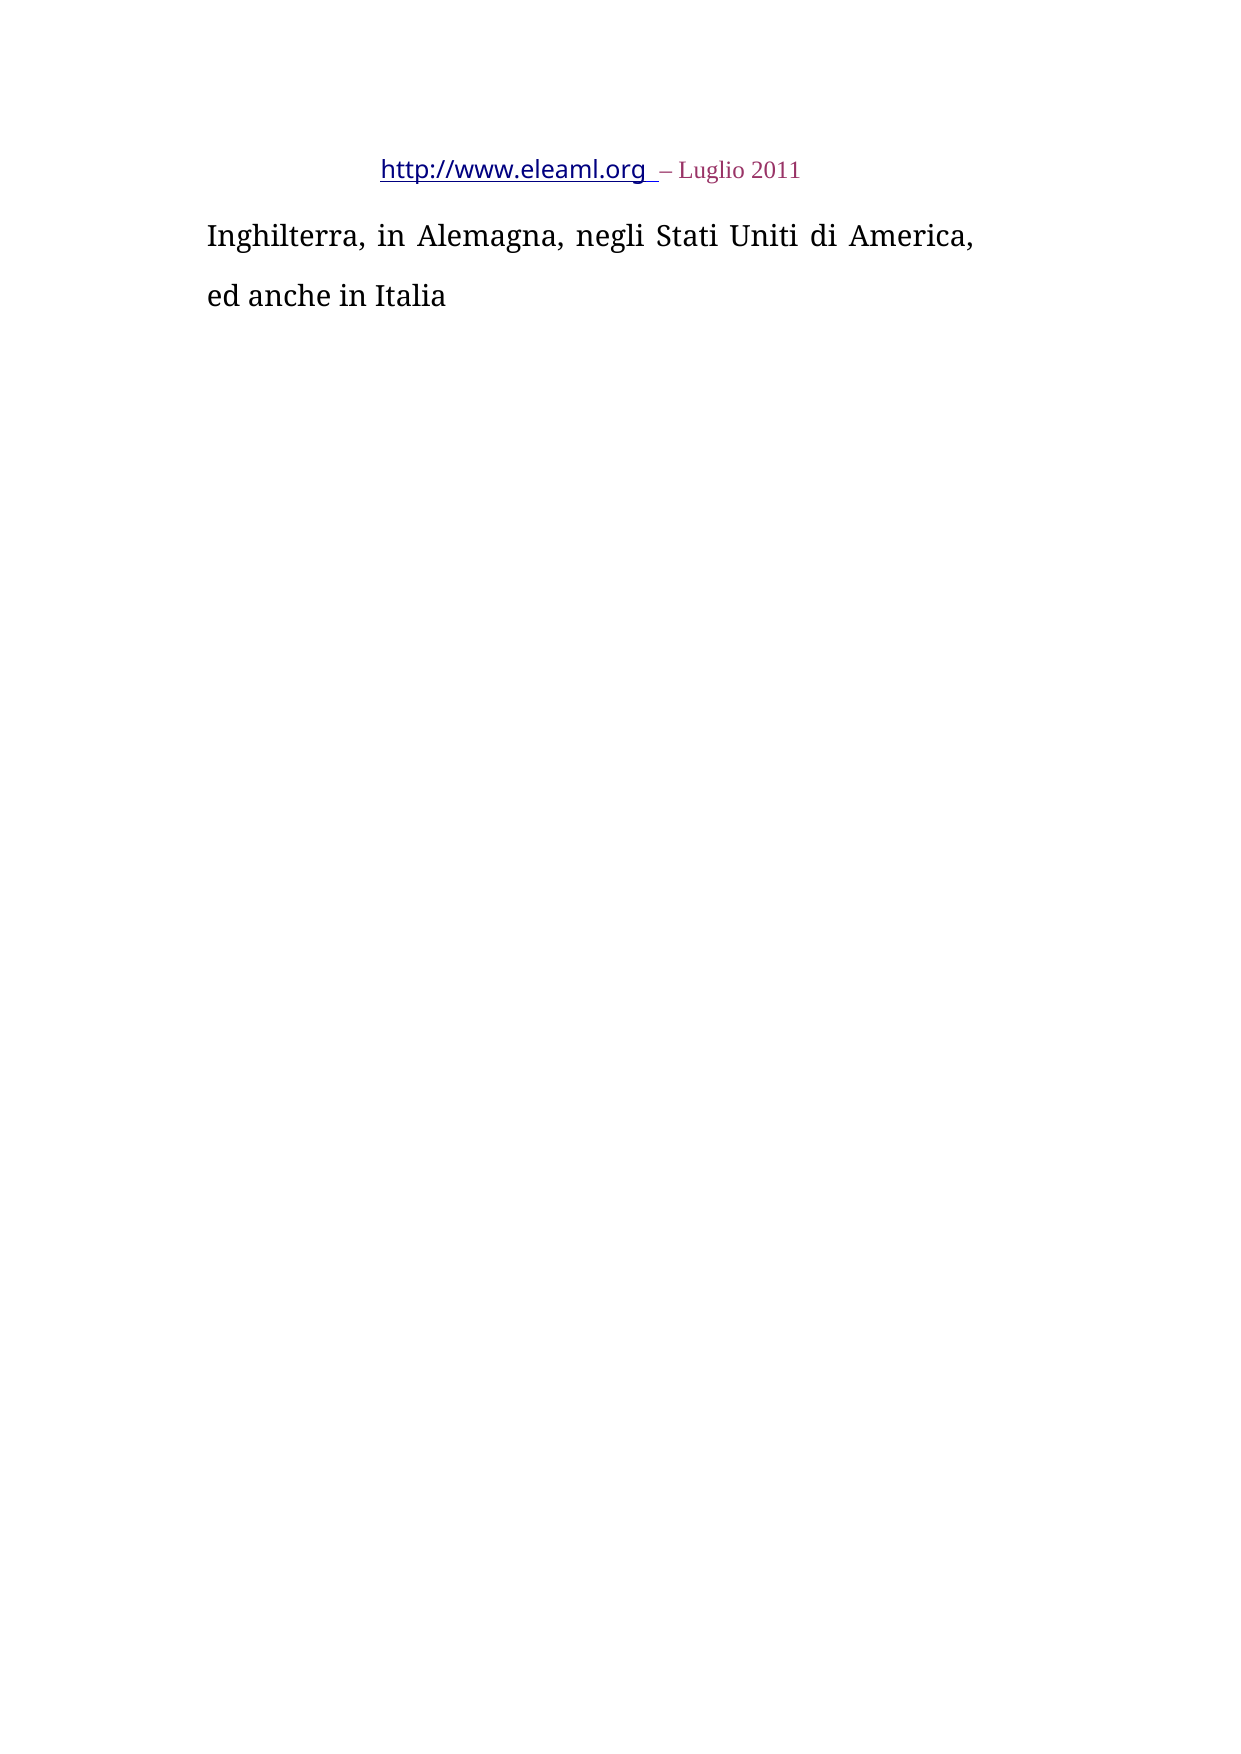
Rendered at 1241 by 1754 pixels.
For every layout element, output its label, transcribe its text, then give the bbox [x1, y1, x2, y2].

text Inghilterra, in Alemagna, negli Stati Uniti di America, ed anche in Italia [207, 215, 974, 314]
